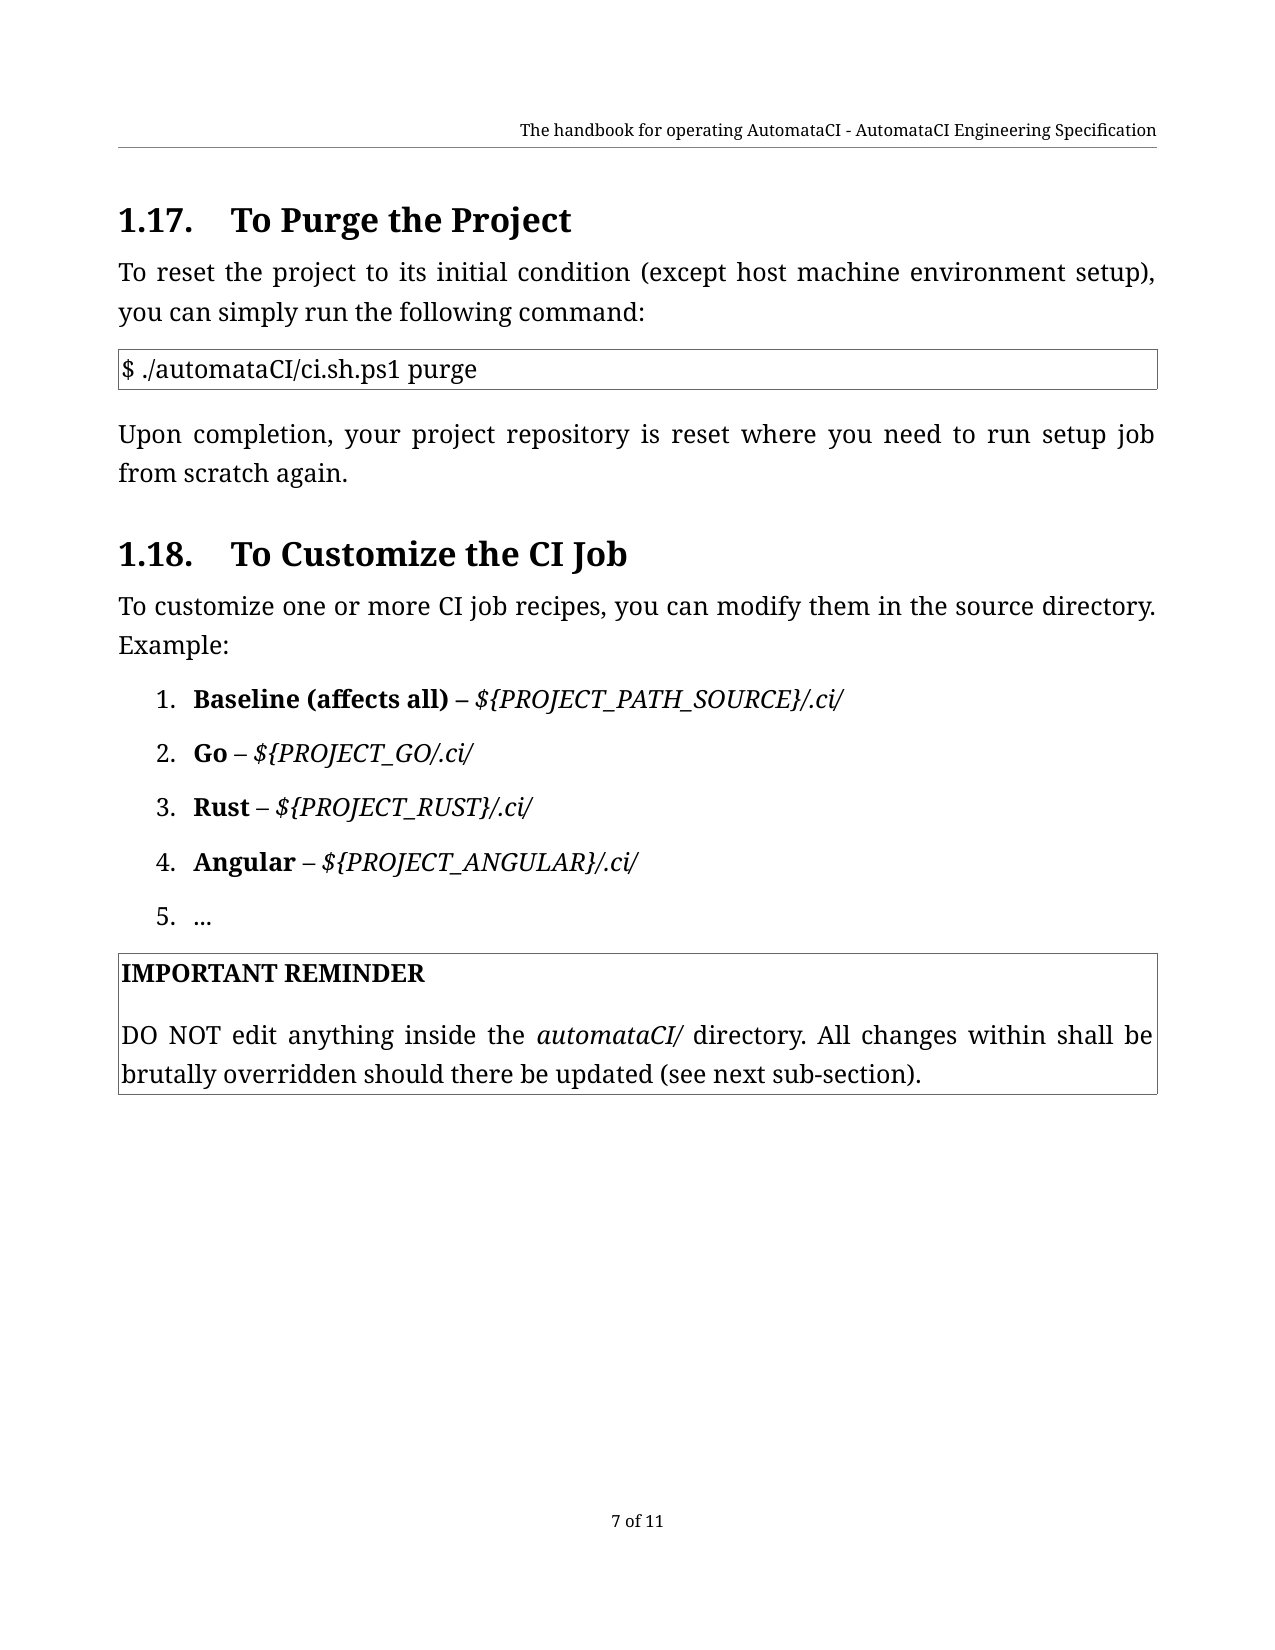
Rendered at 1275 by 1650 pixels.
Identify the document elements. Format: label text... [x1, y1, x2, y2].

text To reset the project to its initial condition (except host machine environment setup), you can simply run the following command: [118, 255, 1157, 328]
text To customize one or more CI job recipes, you can modify them in the source directory. Example: [118, 588, 1157, 662]
list Rust – ${PROJECT_RUST}/.ci/ [156, 790, 1157, 824]
subtitle To Customize the CI Job [118, 531, 1157, 576]
text Upon completion, your project repository is reset where you need to run setup job from scratch again. [118, 416, 1157, 489]
text DO NOT edit anything inside the automataCI/ directory. All changes within shall be brutally overridden should there be updated (see next sub-section). [119, 1014, 1157, 1094]
text IMPORTANT REMINDER [119, 954, 1157, 990]
list ... [156, 898, 1157, 932]
list Angular – ${PROJECT_ANGULAR}/.ci/ [156, 844, 1157, 878]
list Baseline (affects all) – ${PROJECT_PATH_SOURCE}/.ci/ [156, 682, 1157, 716]
subtitle To Purge the Project [118, 197, 1157, 243]
list Go – ${PROJECT_GO/.ci/ [156, 736, 1157, 770]
text $ ./automataCI/ci.sh.ps1 purge [119, 350, 1157, 389]
